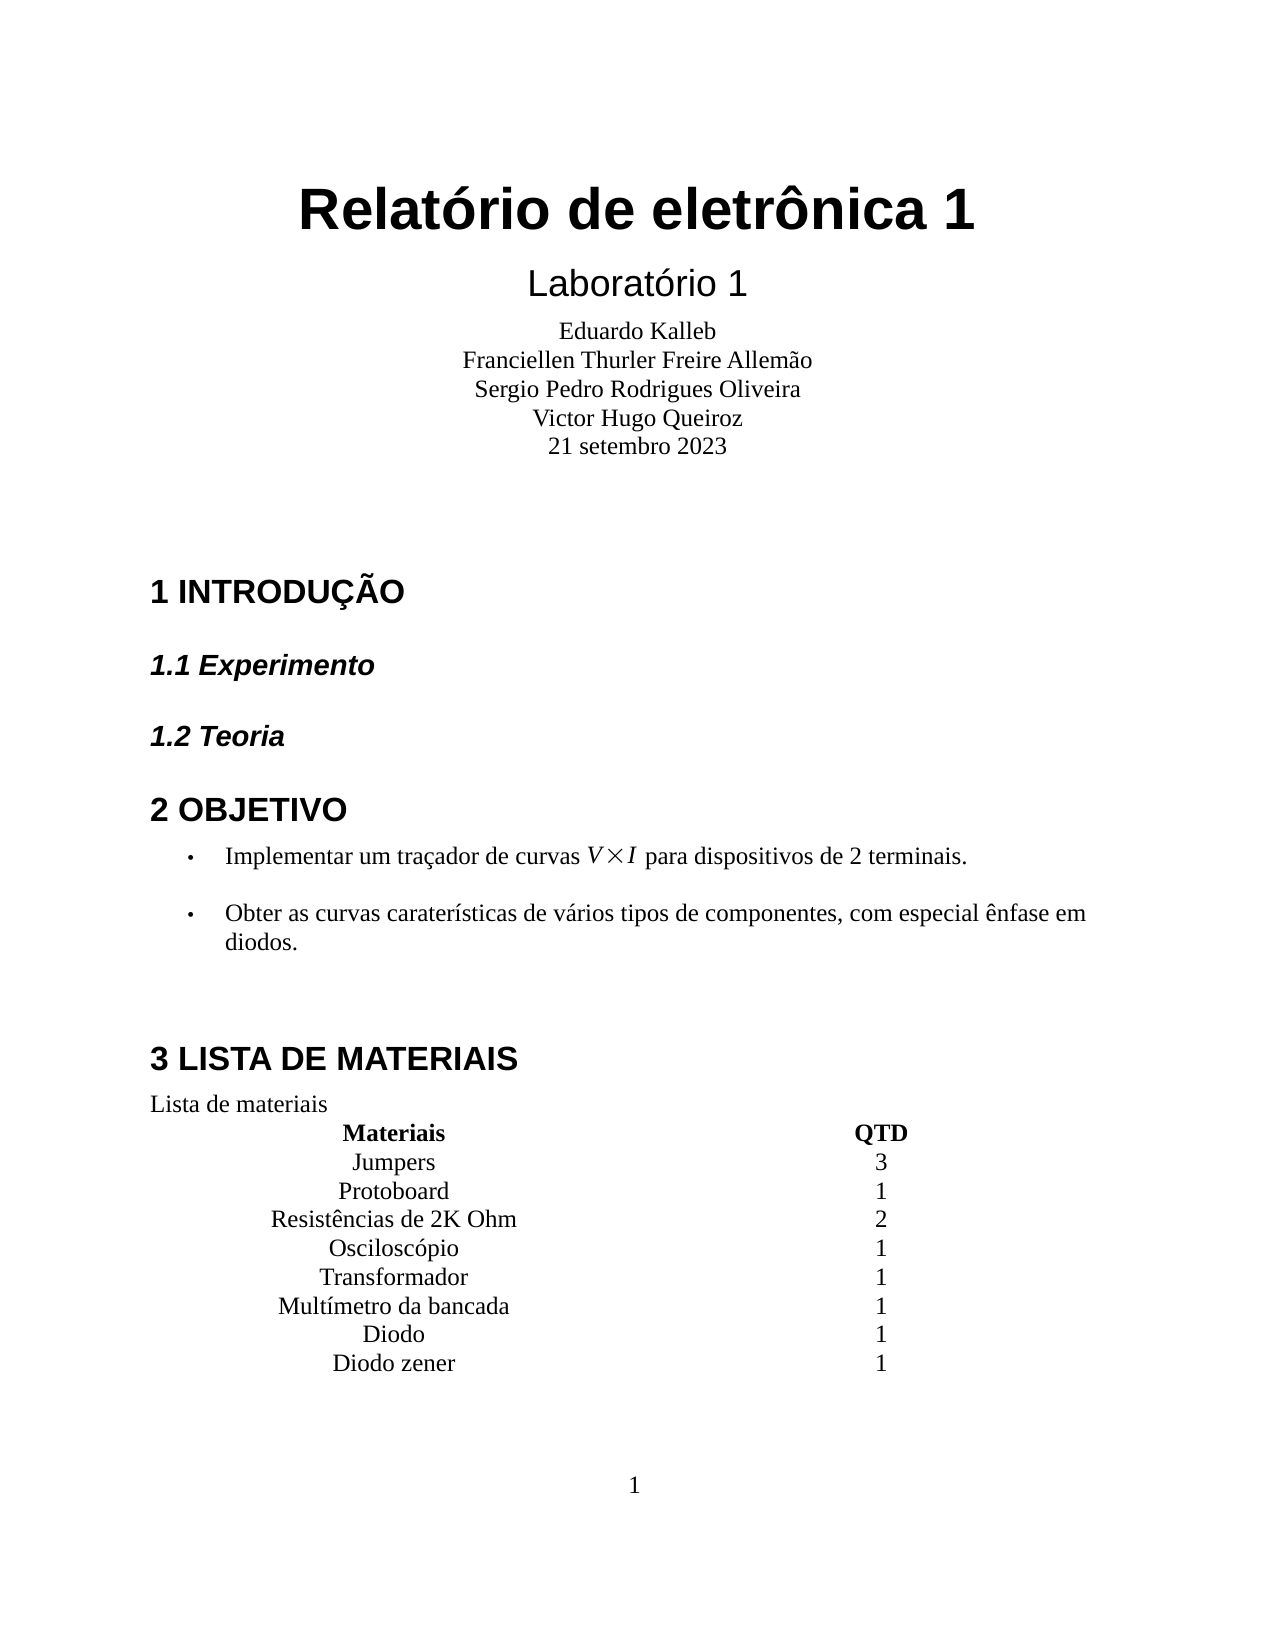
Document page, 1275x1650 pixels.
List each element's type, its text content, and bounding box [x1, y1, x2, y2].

list Implementar um traçador de curvas para dispositivos de 2 terminais. [187, 841, 1125, 898]
table_cell 1 [638, 1176, 1125, 1204]
table_cell Multímetro da bancada [150, 1291, 637, 1319]
table_cell 1 [638, 1262, 1125, 1291]
text Franciellen Thurler Freire Allemão [150, 345, 1125, 374]
subtitle 1.2 Teoria [150, 719, 1125, 752]
subtitle 3 LISTA DE MATERIAIS [150, 1038, 1125, 1077]
table_header QTD [638, 1118, 1125, 1147]
table_cell Jumpers [150, 1147, 637, 1176]
table_cell 3 [638, 1147, 1125, 1176]
text 21 setembro 2023 [150, 431, 1125, 460]
text Eduardo Kalleb [150, 316, 1125, 345]
table_cell 2 [638, 1205, 1125, 1233]
table_header Materiais [150, 1118, 637, 1147]
table_cell Diodo zener [150, 1348, 637, 1377]
subtitle Laboratório 1 [150, 261, 1125, 304]
table_cell Protoboard [150, 1176, 637, 1204]
list Obter as curvas caraterísticas de vários tipos de componentes, com especial ênfase em diodos. [187, 898, 1125, 984]
subtitle 1.1 Experimento [150, 648, 1125, 681]
table_cell 1 [638, 1348, 1125, 1377]
subtitle 2 OBJETIVO [150, 790, 1125, 828]
table_cell Diodo [150, 1320, 637, 1348]
table_cell Osciloscópio [150, 1233, 637, 1262]
subtitle 1 INTRODUÇÃO [150, 571, 1125, 610]
table_cell Resistências de 2K Ohm [150, 1205, 637, 1233]
title Relatório de eletrônica 1 [150, 175, 1125, 242]
table_cell 1 [638, 1320, 1125, 1348]
text Sergio Pedro Rodrigues Oliveira [150, 374, 1125, 403]
table_cell 1 [638, 1291, 1125, 1319]
text Victor Hugo Queiroz [150, 403, 1125, 431]
table_cell Transformador [150, 1262, 637, 1291]
table_cell 1 [638, 1233, 1125, 1262]
text Lista de materiais [150, 1089, 1125, 1118]
